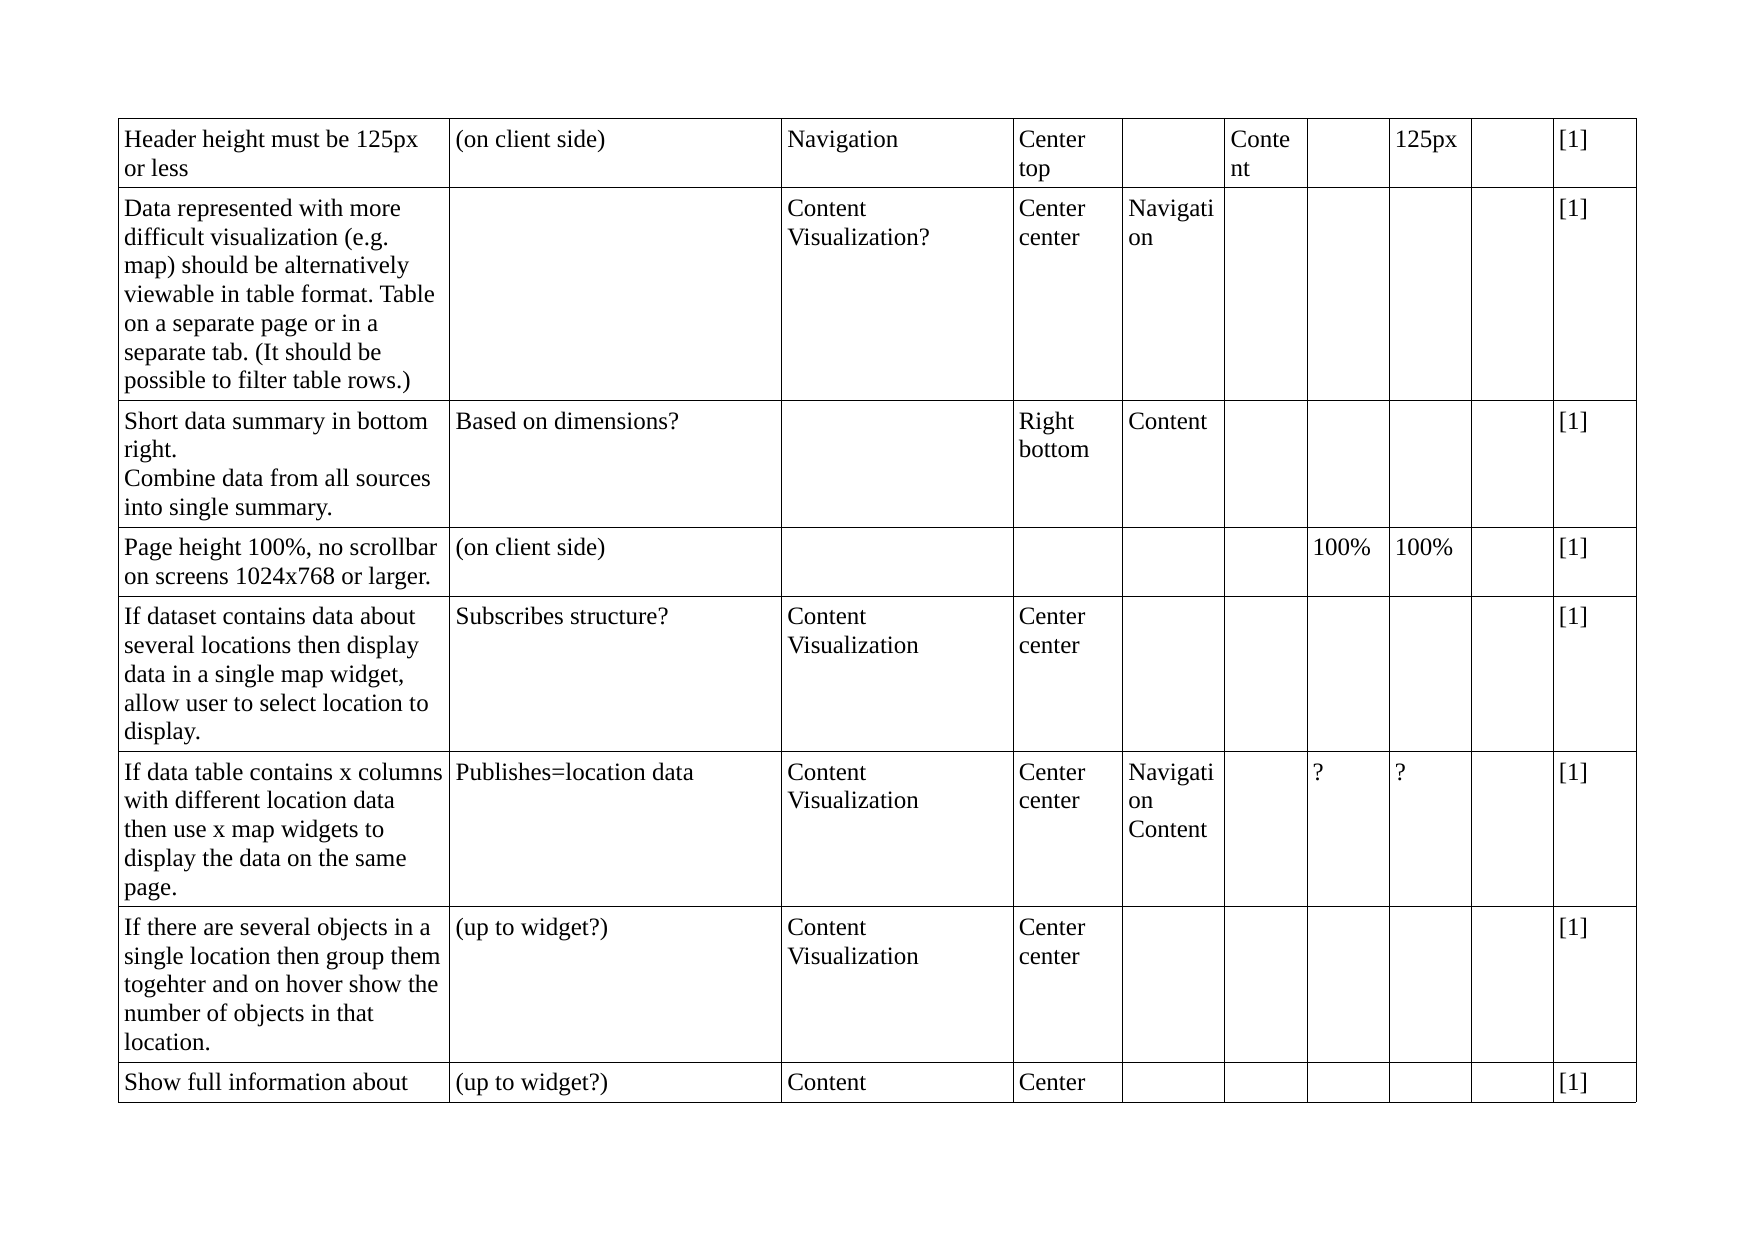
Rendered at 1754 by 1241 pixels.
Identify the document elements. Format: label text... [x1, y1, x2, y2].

table_cell Center center [1014, 752, 1122, 906]
table_cell If there are several objects in a single location then group them togehter and on hover show the number of objects in that location. [119, 907, 449, 1062]
table_cell 125px [1390, 119, 1471, 187]
table_cell [1] [1554, 188, 1636, 400]
table_cell [1] [1554, 1063, 1636, 1102]
table_cell [1308, 1063, 1389, 1102]
table_cell Right bottom [1014, 401, 1122, 527]
table_cell Show full information about [119, 1063, 449, 1102]
table_cell Center top [1014, 119, 1122, 187]
table_cell Subscribes structure? [450, 597, 781, 751]
table_cell If dataset contains data about several locations then display data in a single map widget, allow user to select location to display. [119, 597, 449, 751]
table_cell [450, 188, 781, 400]
table_cell [1] [1554, 752, 1636, 906]
table_cell If data table contains x columns with different location data then use x map widgets to display the data on the same page. [119, 752, 449, 906]
table_cell Based on dimensions? [450, 401, 781, 527]
table_cell Center center [1014, 597, 1122, 751]
table_cell [1] [1554, 528, 1636, 596]
table_cell Content Visualization? [782, 188, 1013, 400]
table_cell [1390, 1063, 1471, 1102]
table_cell 100% [1308, 528, 1389, 596]
table_cell Navigation [782, 119, 1013, 187]
table_cell [782, 528, 1013, 596]
table_cell Center center [1014, 907, 1122, 1062]
table_cell [1472, 528, 1553, 596]
table_cell [1308, 597, 1389, 751]
table_cell (up to widget?) [450, 907, 781, 1062]
table_cell [1123, 907, 1224, 1062]
table_cell [1225, 907, 1307, 1062]
table_cell [1472, 401, 1553, 527]
table_cell [1225, 528, 1307, 596]
table_cell [1225, 597, 1307, 751]
table_cell [1308, 119, 1389, 187]
table_cell Content Visualization [782, 752, 1013, 906]
table_cell [1014, 528, 1122, 596]
table_cell [1308, 907, 1389, 1062]
table_cell [1] [1554, 401, 1636, 527]
table_cell [1472, 1063, 1553, 1102]
table_cell Page height 100%, no scrollbar on screens 1024x768 or larger. [119, 528, 449, 596]
table_cell [1472, 188, 1553, 400]
table_cell [1390, 597, 1471, 751]
table_cell Content Visualization [782, 907, 1013, 1062]
table_cell [1123, 597, 1224, 751]
table_cell ? [1308, 752, 1389, 906]
table_cell Header height must be 125px or less [119, 119, 449, 187]
table_cell [1123, 528, 1224, 596]
table_cell [1472, 597, 1553, 751]
table_cell [1308, 401, 1389, 527]
table_cell ? [1390, 752, 1471, 906]
table_cell [1] [1554, 597, 1636, 751]
table_cell [1225, 1063, 1307, 1102]
table_cell (on client side) [450, 528, 781, 596]
table_cell Data represented with more difficult visualization (e.g. map) should be alternatively viewable in table format. Table on a separate page or in a separate tab. (It should be possible to filter table rows.) [119, 188, 449, 400]
table_cell (up to widget?) [450, 1063, 781, 1102]
table_cell Publishes=location data [450, 752, 781, 906]
table_cell [1390, 907, 1471, 1062]
table_cell [1] [1554, 907, 1636, 1062]
table_cell 100% [1390, 528, 1471, 596]
table_cell Content [1123, 401, 1224, 527]
table_cell [1] [1554, 119, 1636, 187]
table_cell [1225, 188, 1307, 400]
table_cell [1472, 752, 1553, 906]
table_cell Center center [1014, 188, 1122, 400]
table_cell Center [1014, 1063, 1122, 1102]
table_cell Short data summary in bottom right. Combine data from all sources into single summary. [119, 401, 449, 527]
table_cell [1225, 401, 1307, 527]
table_cell [782, 401, 1013, 527]
table_cell Navigation [1123, 188, 1224, 400]
table_cell [1390, 401, 1471, 527]
table_cell Content Visualization [782, 597, 1013, 751]
table_cell Content [782, 1063, 1013, 1102]
table_cell Content [1225, 119, 1307, 187]
table_cell [1390, 188, 1471, 400]
table_cell [1123, 119, 1224, 187]
table_cell [1123, 1063, 1224, 1102]
table_cell [1225, 752, 1307, 906]
table_cell [1308, 188, 1389, 400]
table_cell [1472, 907, 1553, 1062]
table_cell (on client side) [450, 119, 781, 187]
table_cell [1472, 119, 1553, 187]
table_cell Navigation Content [1123, 752, 1224, 906]
